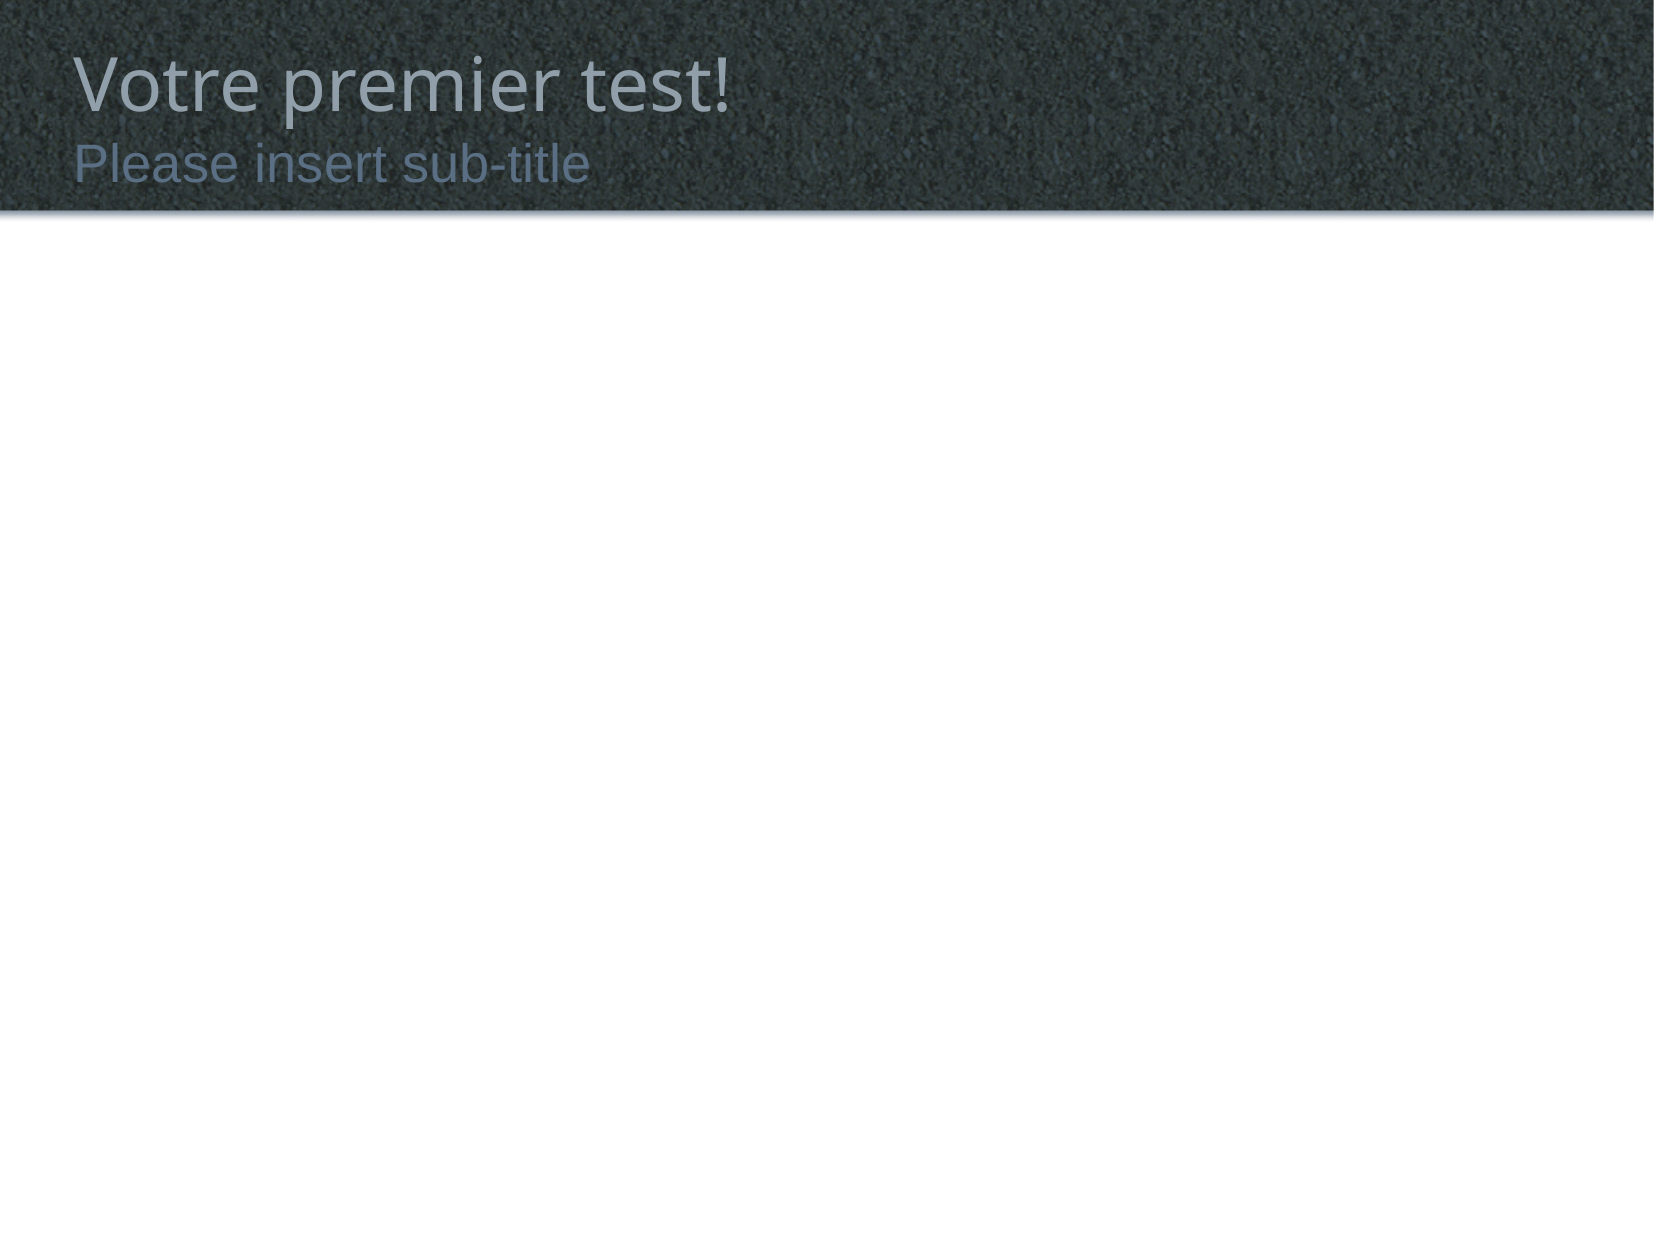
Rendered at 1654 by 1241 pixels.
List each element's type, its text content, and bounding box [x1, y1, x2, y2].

text_box Votre premier test! Please insert sub-title [59, 23, 1554, 205]
picture [0, 0, 1654, 1241]
